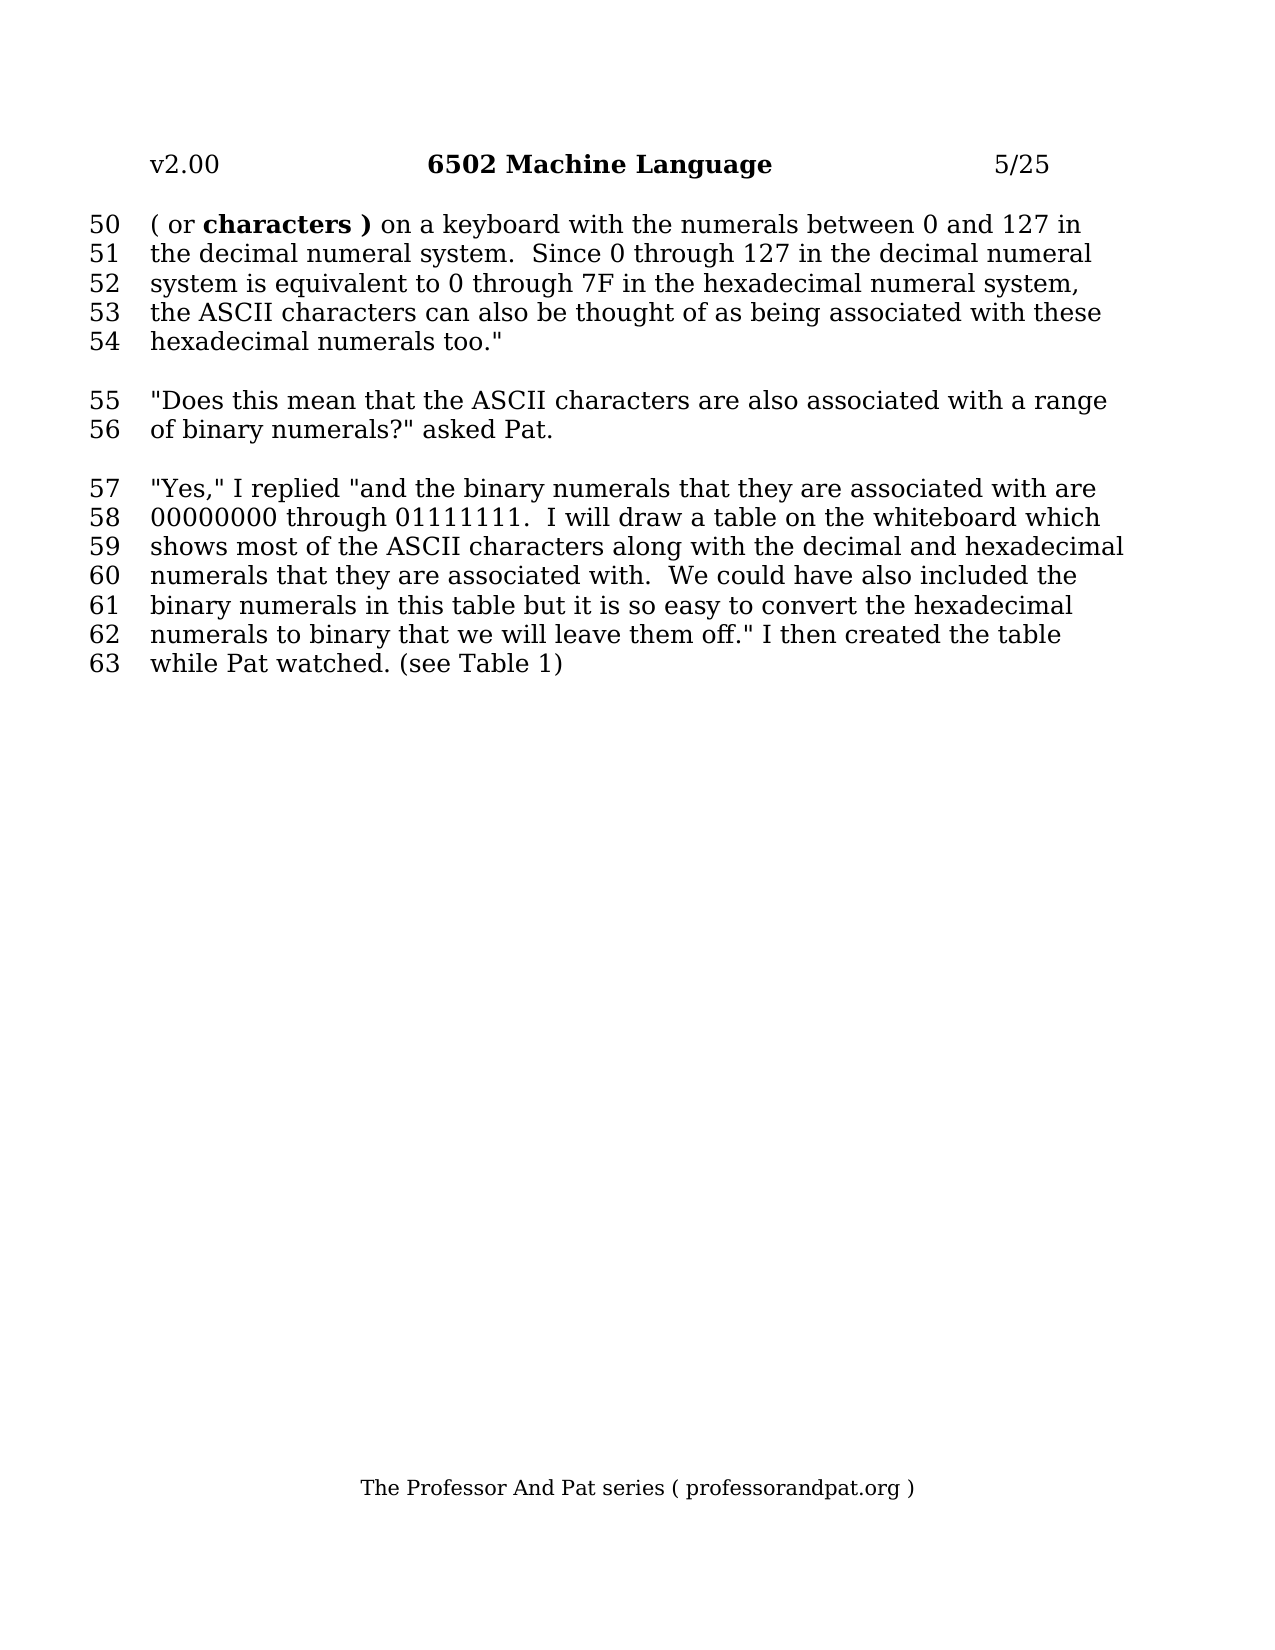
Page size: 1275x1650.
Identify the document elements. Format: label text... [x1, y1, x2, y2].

text "Yes," I replied "and the binary numerals that they are associated with are 00000000 through 01111111. I will draw a table on the whiteboard which shows most of the ASCII characters along with the decimal and hexadecimal numerals that they are associated with. We could have also included the binary numerals in this table but it is so easy to convert the hexadecimal numerals to binary that we will leave them off." I then created the table while Pat watched. (see Table 1) [150, 474, 1125, 679]
text "Does this mean that the ASCII characters are also associated with a range of binary numerals?" asked Pat. [150, 386, 1125, 444]
text ( or characters ) on a keyboard with the numerals between 0 and 127 in the decimal numeral system. Since 0 through 127 in the decimal numeral system is equivalent to 0 through 7F in the hexadecimal numeral system, the ASCII characters can also be thought of as being associated with these hexadecimal numerals too." [150, 210, 1125, 357]
